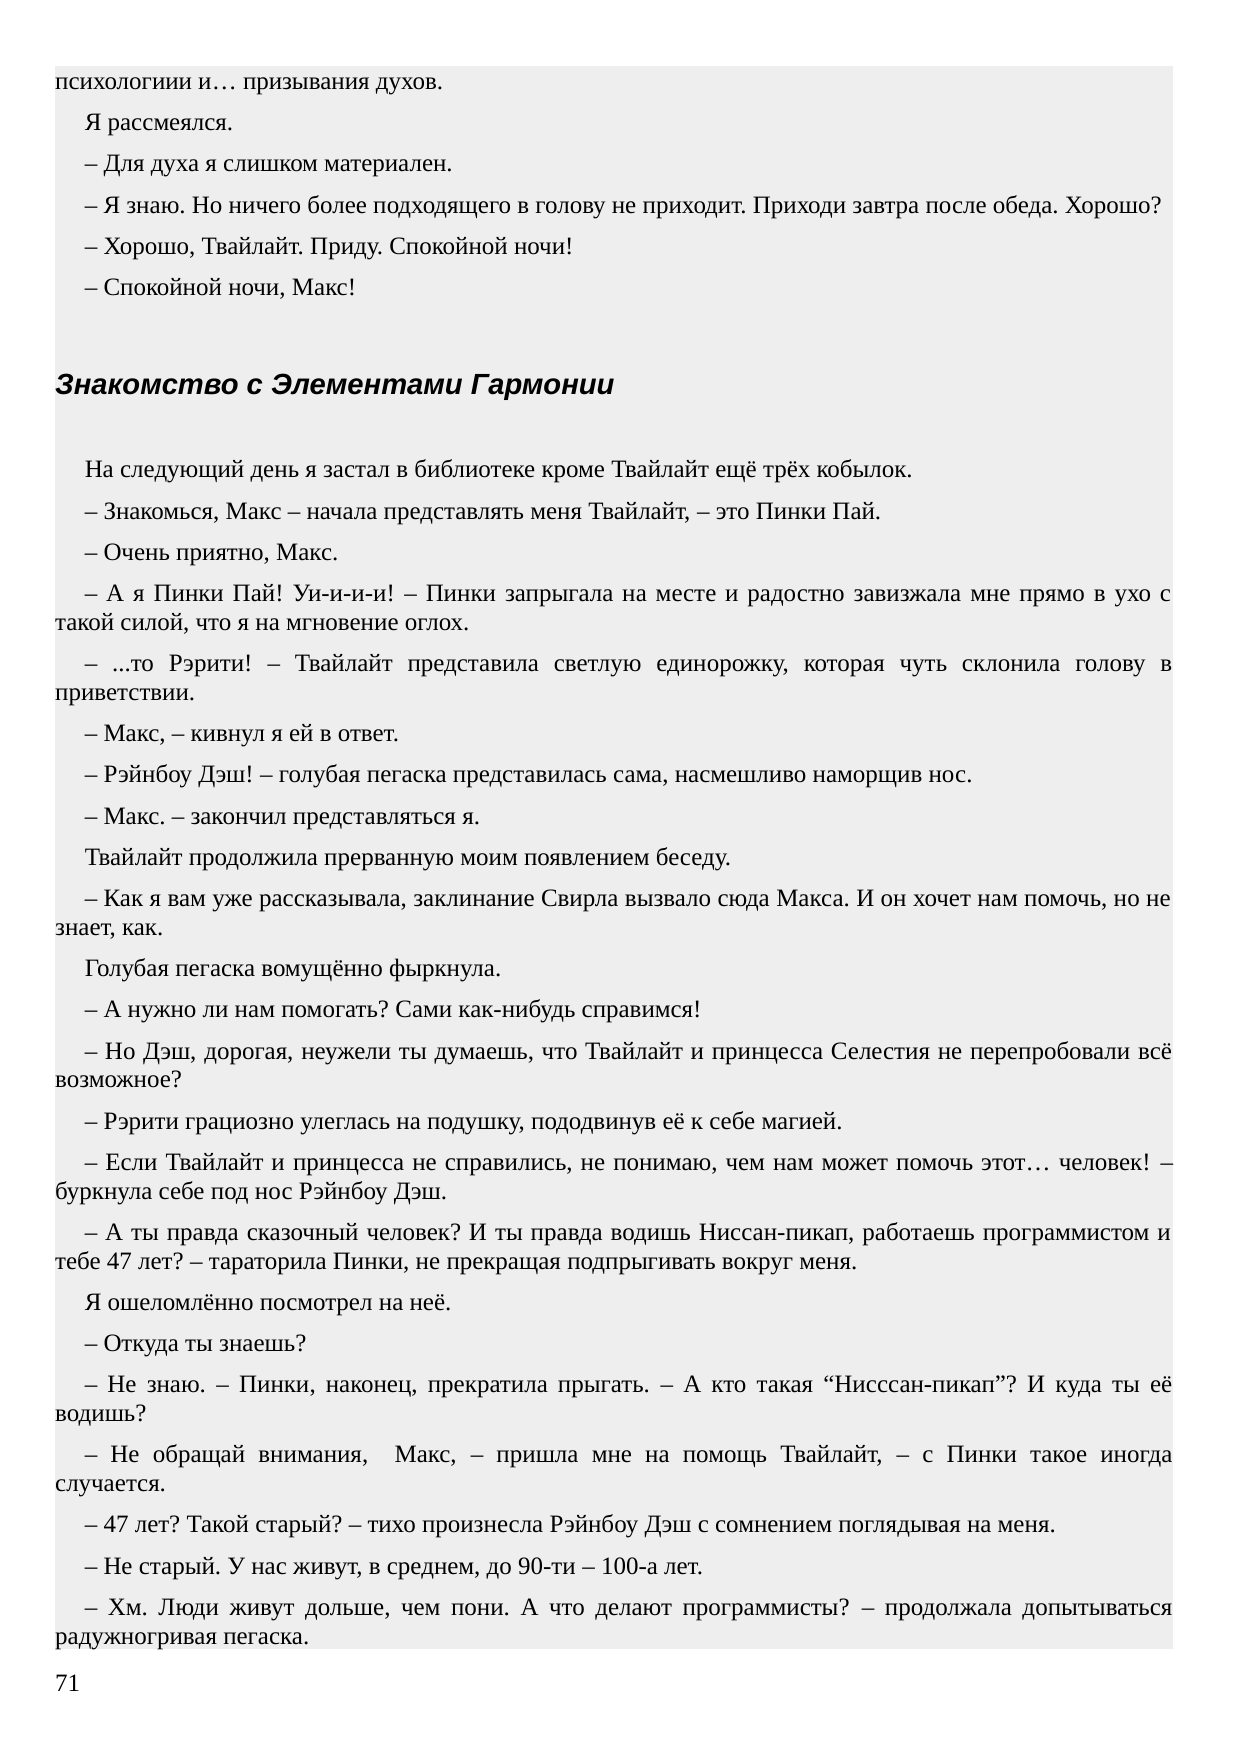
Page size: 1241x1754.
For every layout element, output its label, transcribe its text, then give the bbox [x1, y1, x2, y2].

text – Если Твайлайт и принцесса не справились, не понимаю, чем нам может помочь этот… человек! – буркнула себе под нос Рэйнбоу Дэш. [55, 1147, 1173, 1204]
text Я рассмеялся. [55, 107, 1173, 136]
text – ...то Рэрити! – Твайлайт представила светлую единорожку, которая чуть склонила голову в приветствии. [55, 648, 1173, 706]
text – А нужно ли нам помогать? Сами как-нибудь справимся! [55, 994, 1173, 1023]
text – Но Дэш, дорогая, неужели ты думаешь, что Твайлайт и принцесса Селестия не перепробовали всё возможное? [55, 1036, 1173, 1093]
text На следующий день я застал в библиотеке кроме Твайлайт ещё трёх кобылок. [55, 454, 1173, 483]
text – Не обращай внимания, Макс, – пришла мне на помощь Твайлайт, – с Пинки такое иногда случается. [55, 1439, 1173, 1497]
text – 47 лет? Такой старый? – тихо произнесла Рэйнбоу Дэш с сомнением поглядывая на меня. [55, 1509, 1173, 1538]
text – Макс, – кивнул я ей в ответ. [55, 718, 1173, 747]
text – Не знаю. – Пинки, наконец, прекратила прыгать. – А кто такая “Нисссан-пикап”? И куда ты её водишь? [55, 1369, 1173, 1427]
text – Рэрити грациозно улеглась на подушку, пододвинув её к себе магией. [55, 1106, 1173, 1134]
text – А ты правда сказочный человек? И ты правда водишь Ниссан-пикап, работаешь программистом и тебе 47 лет? – тараторила Пинки, не прекращая подпрыгивать вокруг меня. [55, 1217, 1173, 1274]
subtitle Знакомство с Элементами Гармонии [55, 367, 1173, 401]
text – Для духа я слишком материален. [55, 148, 1173, 177]
text – Хм. Люди живут дольше, чем пони. А что делают программисты? – продолжала допытываться радужногривая пегаска. [55, 1592, 1173, 1649]
text – Рэйнбоу Дэш! – голубая пегаска представилась сама, насмешливо наморщив нос. [55, 759, 1173, 788]
text – Макс. – закончил представляться я. [55, 801, 1173, 829]
text – Как я вам уже рассказывала, заклинание Свирла вызвало сюда Макса. И он хочет нам помочь, но не знает, как. [55, 883, 1173, 941]
text Я ошеломлённо посмотрел на неё. [55, 1287, 1173, 1316]
text Голубая пегаска вомущённо фыркнула. [55, 953, 1173, 982]
text – Хорошо, Твайлайт. Приду. Спокойной ночи! [55, 231, 1173, 260]
text – Спокойной ночи, Макс! [55, 272, 1173, 301]
text Твайлайт продолжила прерванную моим появлением беседу. [55, 842, 1173, 871]
text – А я Пинки Пай! Уи-и-и-и! – Пинки запрыгала на месте и радостно завизжала мне прямо в ухо с такой силой, что я на мгновение оглох. [55, 578, 1173, 636]
text – Знакомься, Макс – начала представлять меня Твайлайт, – это Пинки Пай. [55, 496, 1173, 524]
text – Откуда ты знаешь? [55, 1328, 1173, 1357]
text – Не старый. У нас живут, в среднем, до 90-ти – 100-а лет. [55, 1551, 1173, 1579]
text – Я знаю. Но ничего более подходящего в голову не приходит. Приходи завтра после обеда. Хорошо? [55, 190, 1173, 218]
text – Очень приятно, Макс. [55, 537, 1173, 566]
text психологиии и… призывания духов. [55, 66, 1173, 95]
